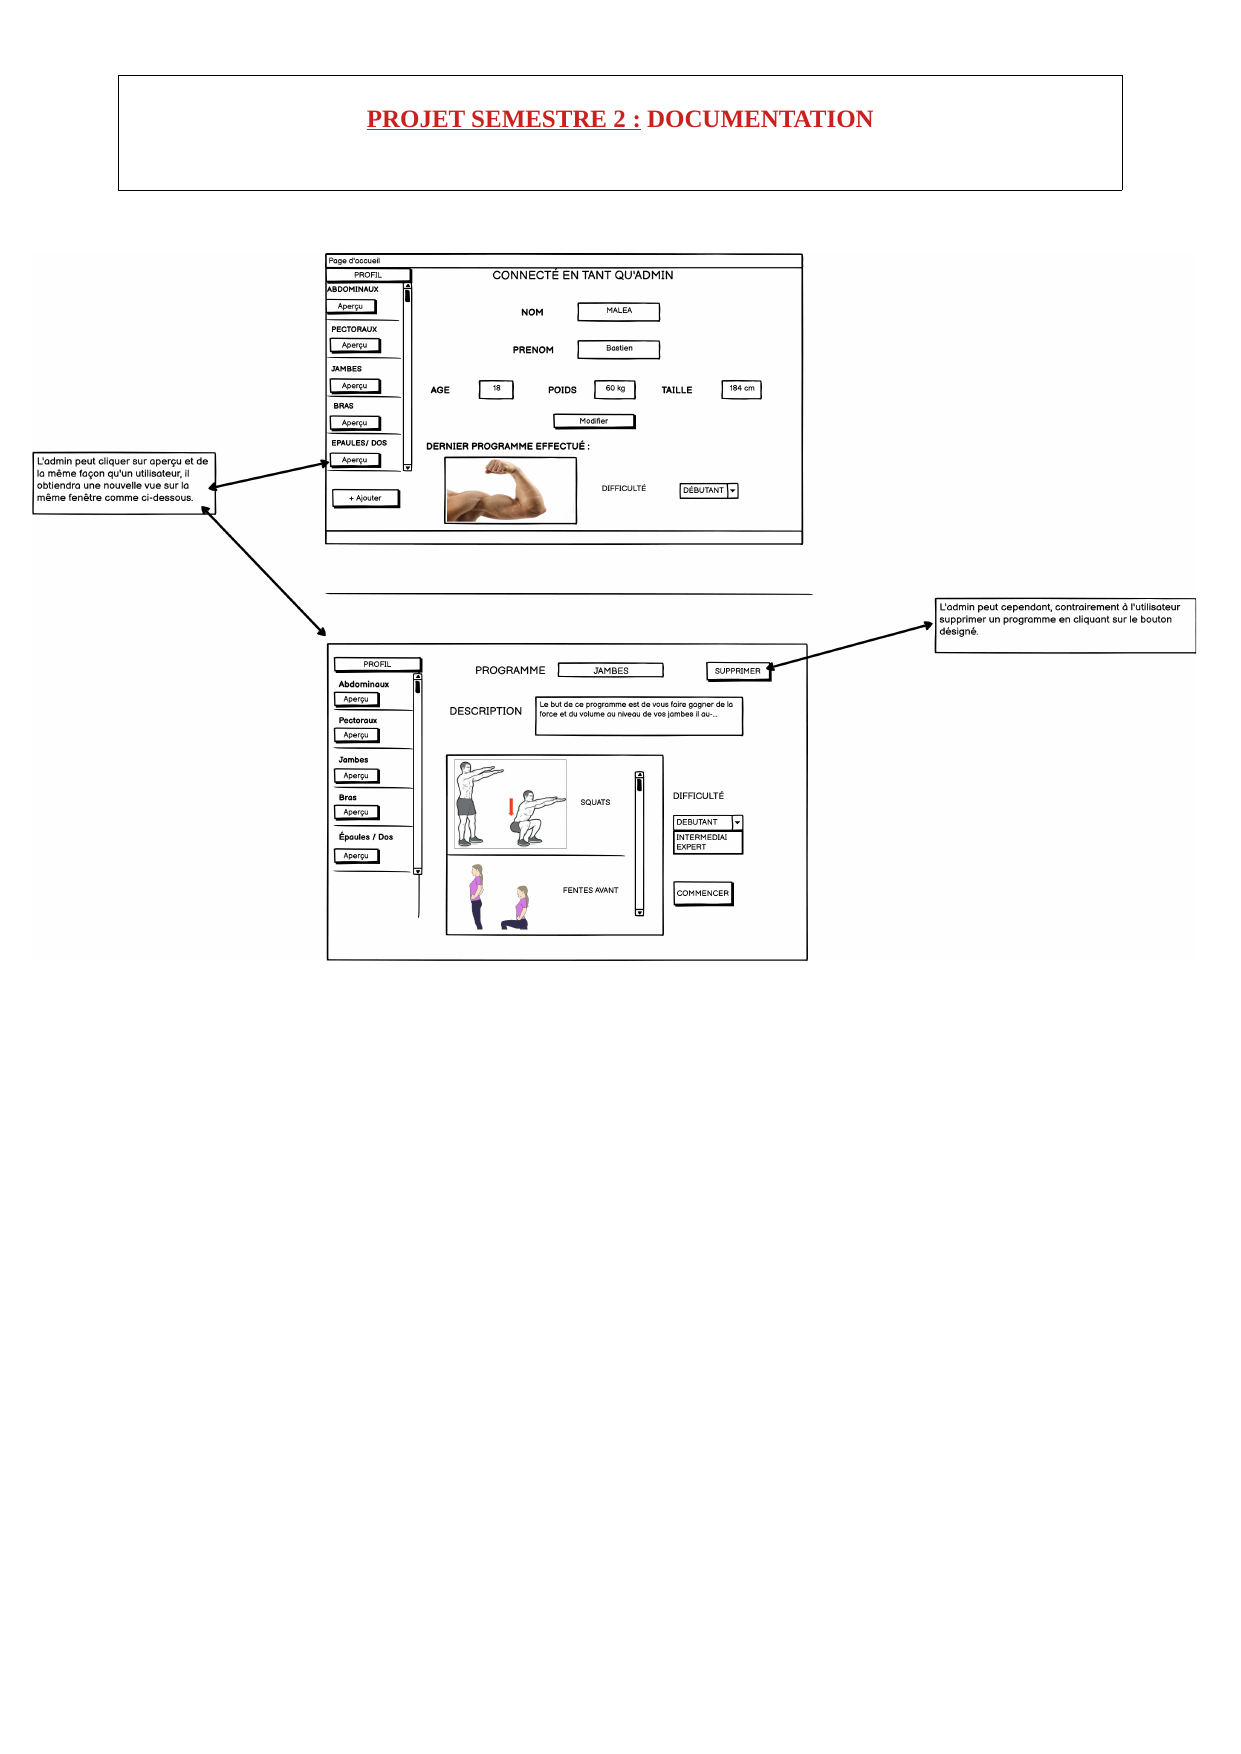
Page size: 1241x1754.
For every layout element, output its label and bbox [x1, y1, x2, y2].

picture [32, 253, 1197, 961]
